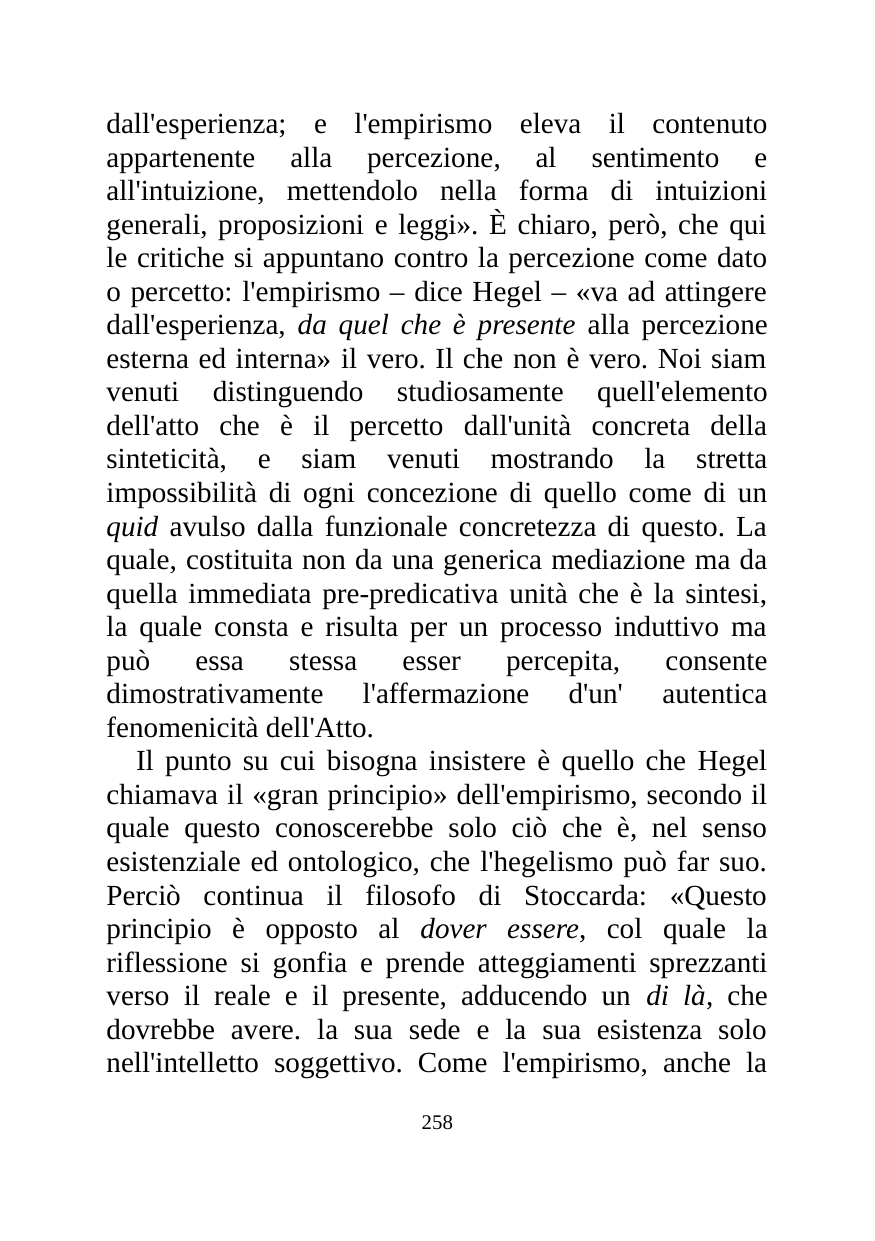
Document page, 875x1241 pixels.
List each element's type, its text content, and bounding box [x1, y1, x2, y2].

text Il punto su cui bisogna insistere è quello che Hegel chiamava il «gran principio» dell'empirismo, secondo il quale questo conoscerebbe solo ciò che è, nel senso esistenziale ed ontologico, che l'hegelismo può far suo. Perciò continua il filosofo di Stoccarda: «Questo principio è opposto al dover essere, col quale la riflessione si gonfia e prende atteggiamenti sprezzanti verso il reale e il presente, adducendo un di là, che dovrebbe avere. la sua sede e la sua esistenza solo nell'intelletto soggettivo. Come l'empirismo, anche la [106, 743, 768, 1079]
text dall'esperienza; e l'empirismo eleva il contenuto appartenente alla percezione, al sentimento e all'intuizione, mettendolo nella forma di intuizioni generali, proposizioni e leggi». È chiaro, però, che qui le critiche si appuntano contro la percezione come dato o percetto: l'empirismo – dice Hegel – «va ad attingere dall'esperienza, da quel che è presente alla percezione esterna ed interna» il vero. Il che non è vero. Noi siam venuti distinguendo studiosamente quell'elemento dell'atto che è il percetto dall'unità concreta della sinteticità, e siam venuti mostrando la stretta impossibilità di ogni concezione di quello come di un quid avulso dalla funzionale concretezza di questo. La quale, costituita non da una generica mediazione ma da quella immediata pre-predicativa unità che è la sintesi, la quale consta e risulta per un processo induttivo ma può essa stessa esser percepita, consente dimostrativamente l'affermazione d'un' autentica fenomenicità dell'Atto. [106, 106, 768, 743]
